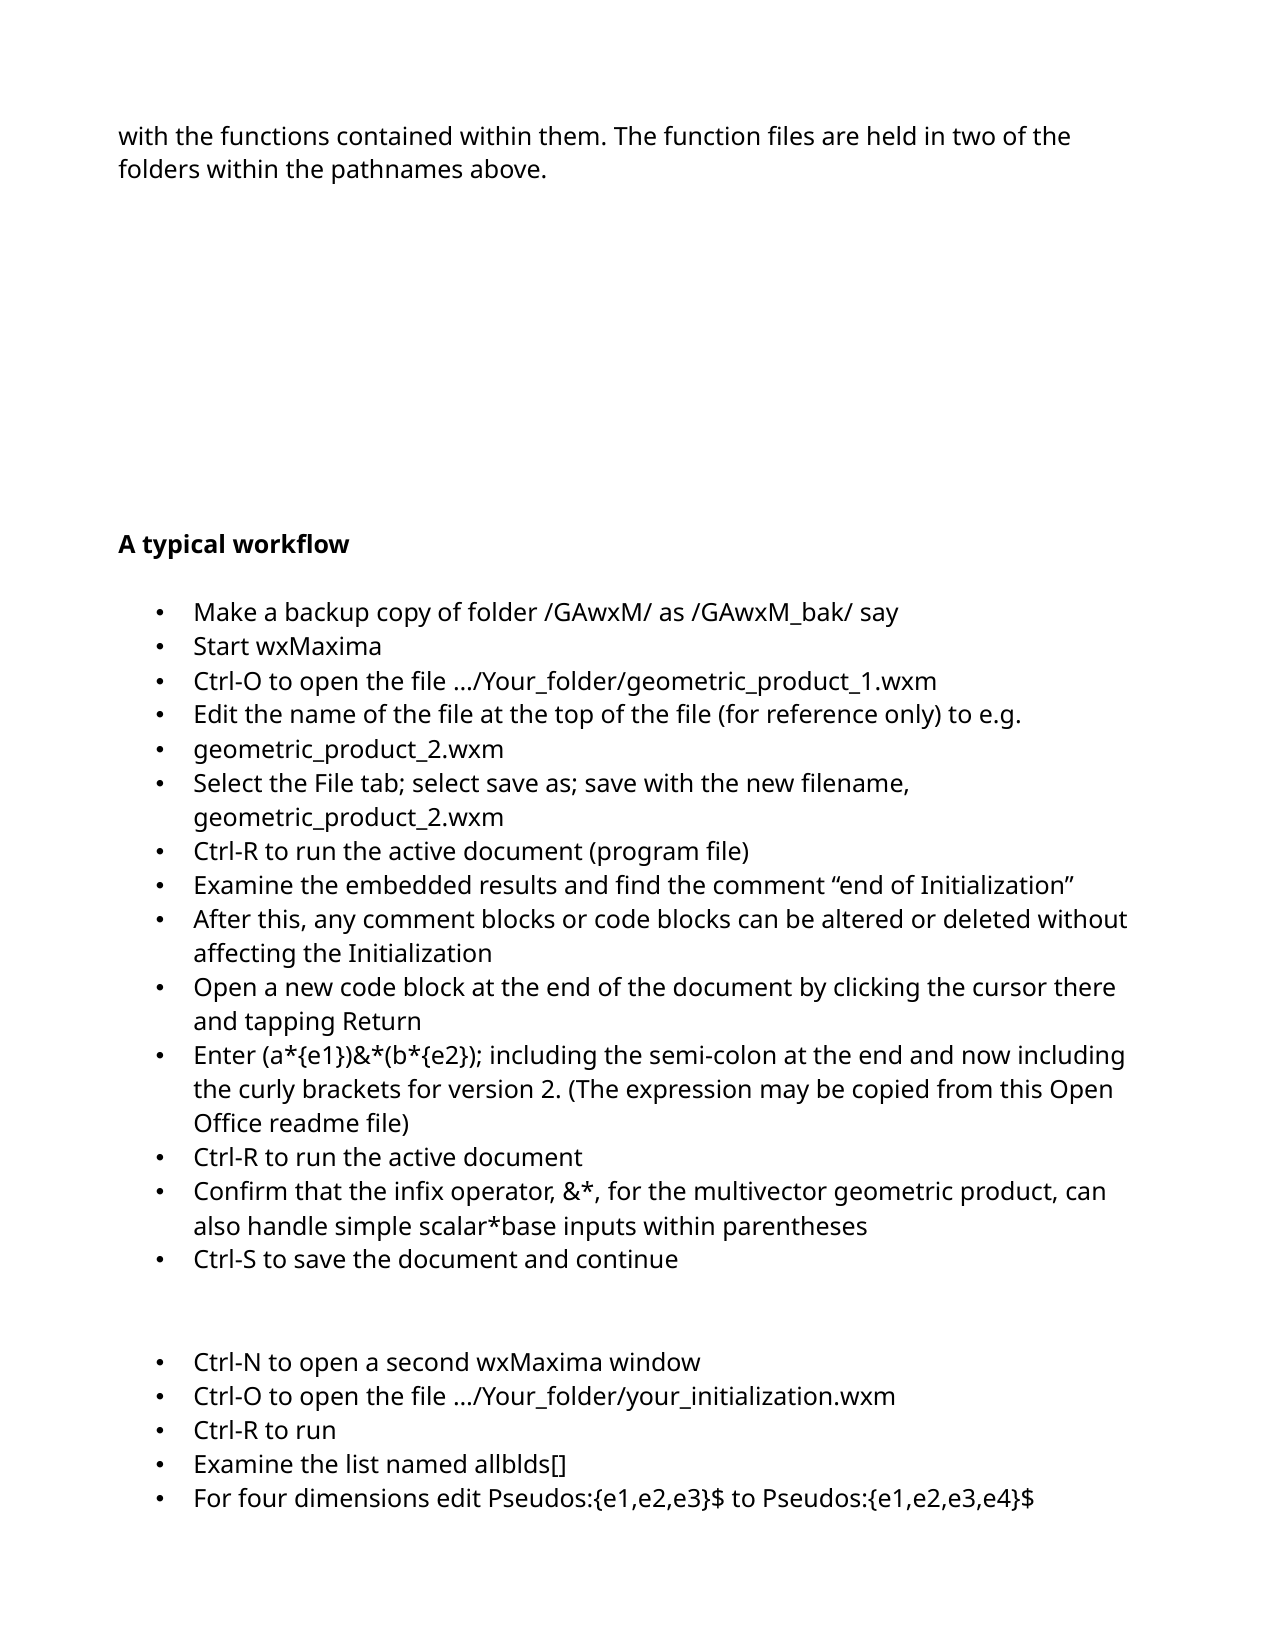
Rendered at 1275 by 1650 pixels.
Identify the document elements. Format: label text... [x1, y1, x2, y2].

list After this, any comment blocks or code blocks can be altered or deleted without affecting the Initialization [156, 902, 1157, 970]
list Ctrl-S to save the document and continue [156, 1242, 1157, 1276]
text with the functions contained within them. The function files are held in two of the folders within the pathnames above. [118, 118, 1157, 186]
list Edit the name of the file at the top of the file (for reference only) to e.g. [156, 697, 1157, 731]
list Ctrl-O to open the file …/Your_folder/geometric_product_1.wxm [156, 663, 1157, 697]
list Confirm that the infix operator, &*, for the multivector geometric product, can also handle simple scalar*base inputs within parentheses [156, 1174, 1157, 1242]
list Examine the embedded results and find the comment “end of Initialization” [156, 867, 1157, 902]
list Ctrl-R to run the active document [156, 1140, 1157, 1174]
list Make a backup copy of folder /GAwxM/ as /GAwxM_bak/ say [156, 595, 1157, 629]
list For four dimensions edit Pseudos:{e1,e2,e3}$ to Pseudos:{e1,e2,e3,e4}$ [156, 1481, 1157, 1515]
list Examine the list named allblds[] [156, 1447, 1157, 1481]
list Ctrl-O to open the file …/Your_folder/your_initialization.wxm [156, 1378, 1157, 1412]
text A typical workflow [118, 527, 1157, 561]
list Enter (a*{e1})&*(b*{e2}); including the semi-colon at the end and now including the curly brackets for version 2. (The expression may be copied from this Open Office readme file) [156, 1038, 1157, 1140]
list Start wxMaxima [156, 629, 1157, 663]
list Open a new code block at the end of the document by clicking the cursor there and tapping Return [156, 970, 1157, 1038]
list Ctrl-R to run the active document (program file) [156, 833, 1157, 867]
list Ctrl-R to run [156, 1412, 1157, 1447]
list Ctrl-N to open a second wxMaxima window [156, 1344, 1157, 1378]
list Select the File tab; select save as; save with the new filename, geometric_product_2.wxm [156, 765, 1157, 833]
list geometric_product_2.wxm [156, 731, 1157, 765]
